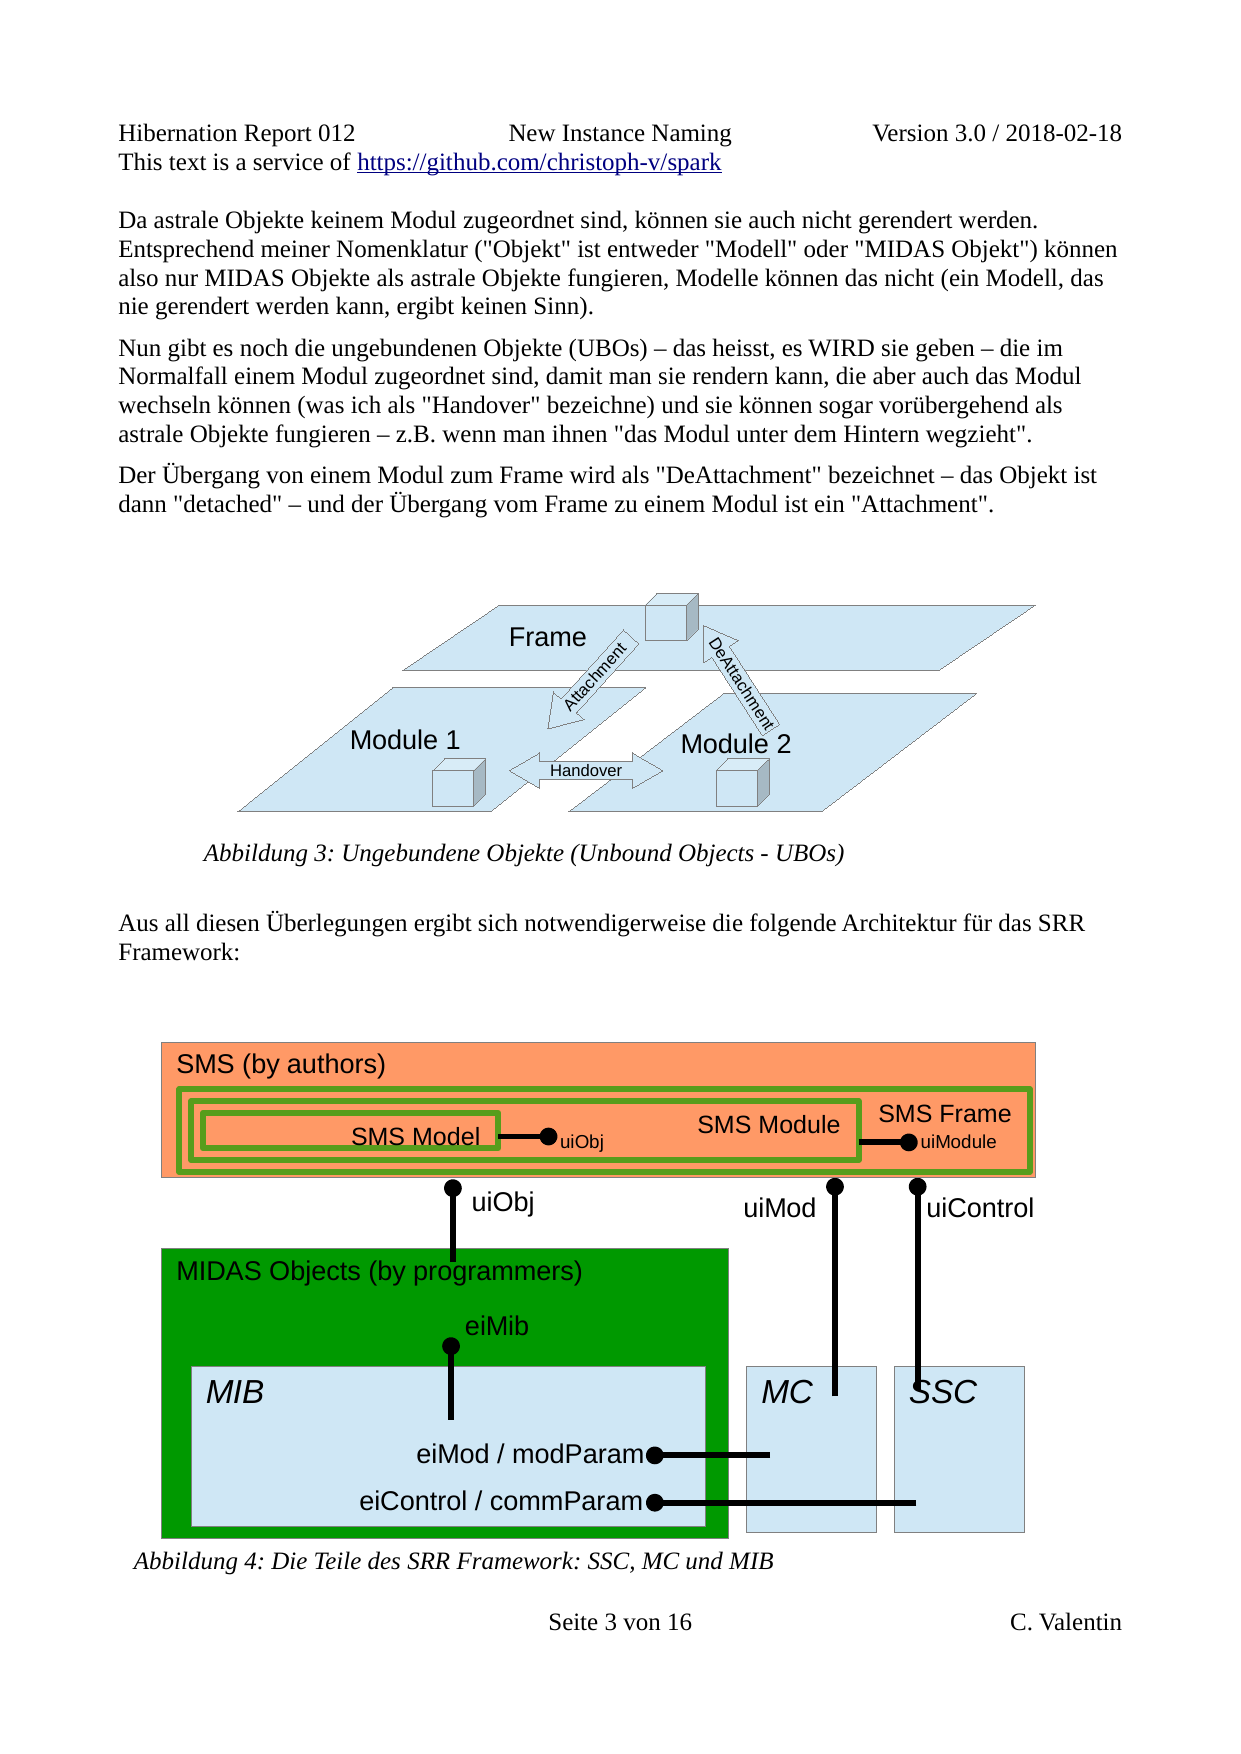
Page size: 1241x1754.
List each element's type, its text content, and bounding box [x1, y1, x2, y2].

text Nun gibt es noch die ungebundenen Objekte (UBOs) – das heisst, es WIRD sie geben – die im Normalfall einem Modul zugeordnet sind, damit man sie rendern kann, die aber auch das Modul wechseln können (was ich als "Handover" bezeichne) und sie können sogar vorübergehend als astrale Objekte fungieren – z.B. wenn man ihnen "das Modul unter dem Hintern wegzieht". [118, 333, 1122, 448]
text Aus all diesen Überlegungen ergibt sich notwendigerweise die folgende Architektur für das SRR Framework: [118, 908, 1122, 965]
text Abbildung 4: Die Teile des SRR Framework: SSC, MC und MIB [134, 1033, 1056, 1575]
text Abbildung 3: Ungebundene Objekte (Unbound Objects - UBOs) [204, 584, 1036, 867]
text Da astrale Objekte keinem Modul zugeordnet sind, können sie auch nicht gerendert werden. Entsprechend meiner Nomenklatur ("Objekt" ist entweder "Modell" oder "MIDAS Objekt") können also nur MIDAS Objekte als astrale Objekte fungieren, Modelle können das nicht (ein Modell, das nie gerendert werden kann, ergibt keinen Sinn). [118, 205, 1122, 320]
text Der Übergang von einem Modul zum Frame wird als "DeAttachment" bezeichnet – das Objekt ist dann "detached" – und der Übergang vom Frame zu einem Modul ist ein "Attachment". [118, 460, 1122, 518]
